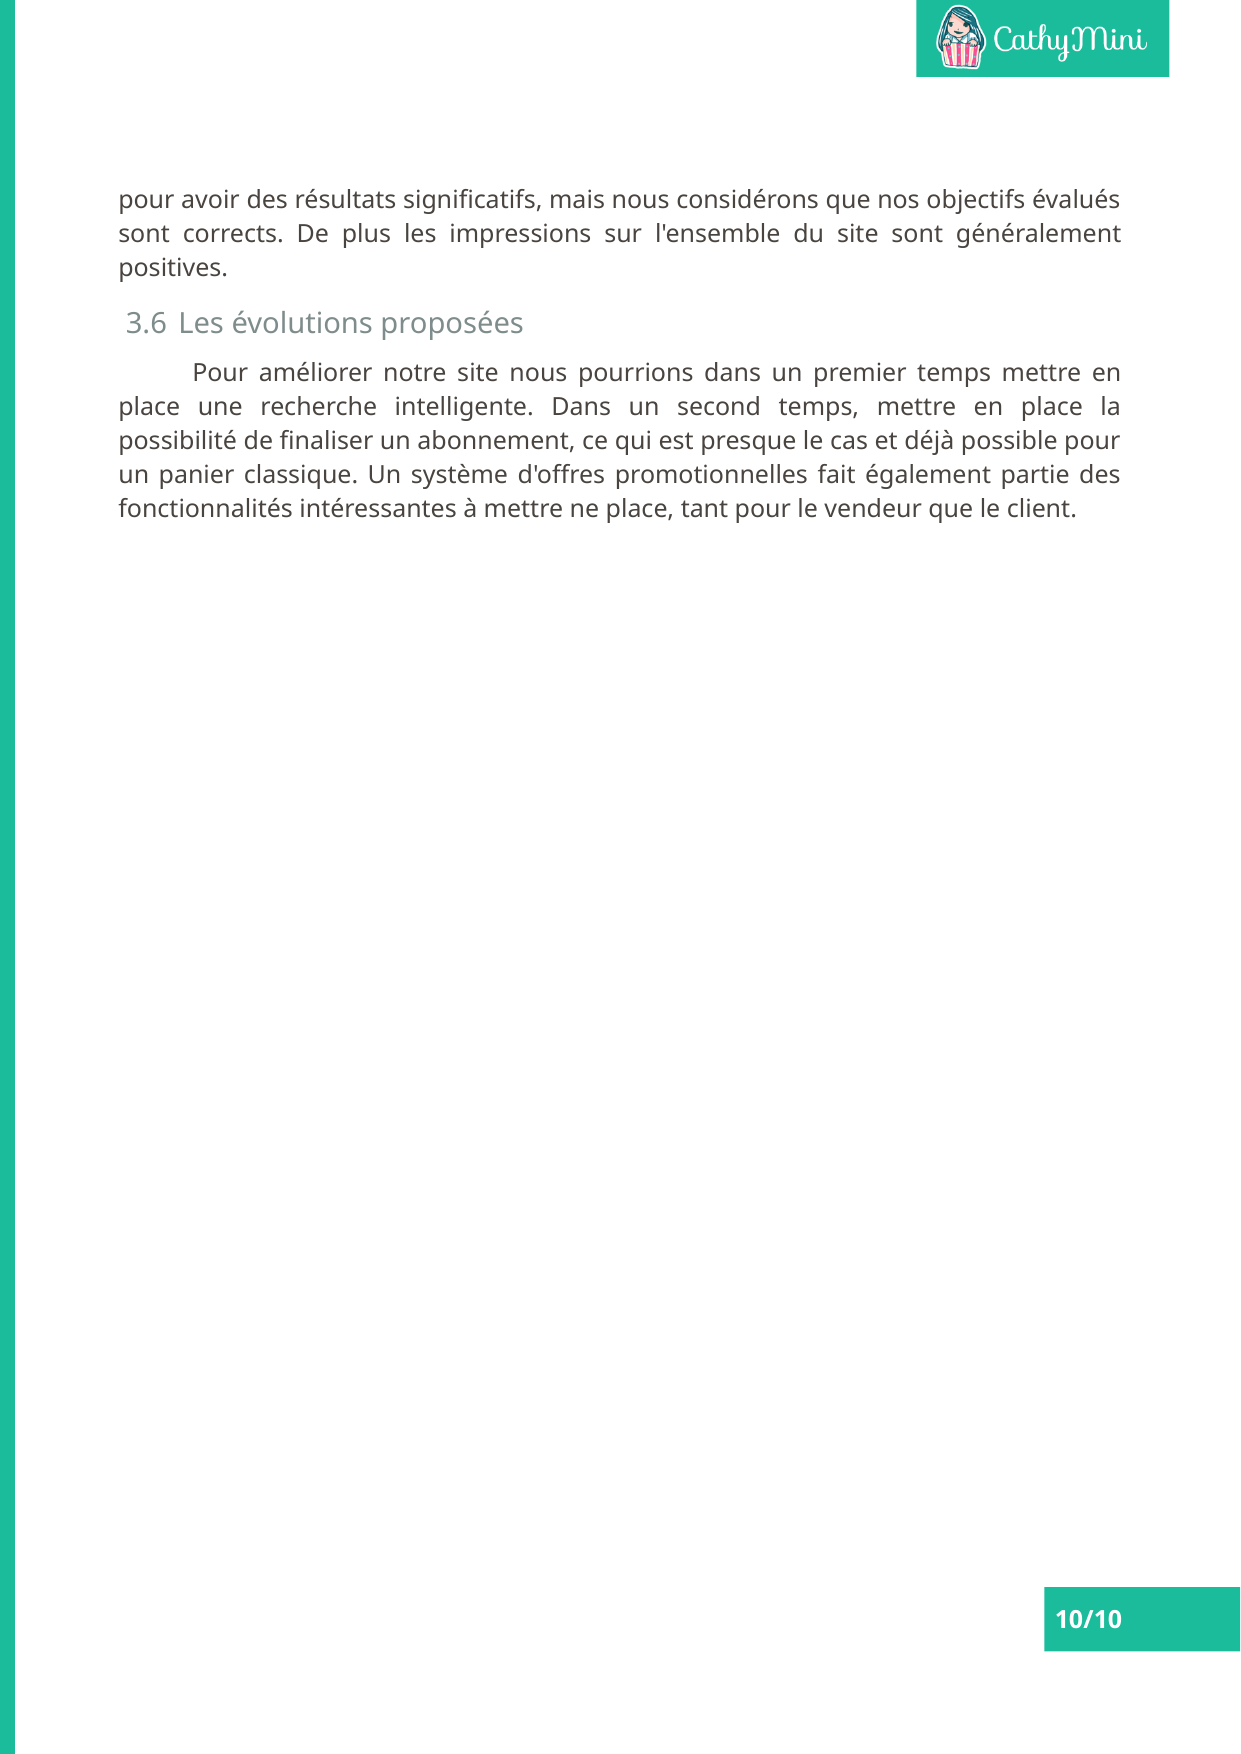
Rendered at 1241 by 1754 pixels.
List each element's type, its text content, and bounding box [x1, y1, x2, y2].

text Pour améliorer notre site nous pourrions dans un premier temps mettre en place une recherche intelligente. Dans un second temps, mettre en place la possibilité de finaliser un abonnement, ce qui est presque le cas et déjà possible pour un panier classique. Un système d'offres promotionnelles fait également partie des fonctionnalités intéressantes à mettre ne place, tant pour le vendeur que le client. [118, 354, 1122, 525]
subtitle Les évolutions proposées [118, 302, 1122, 342]
text pour avoir des résultats significatifs, mais nous considérons que nos objectifs évalués sont corrects. De plus les impressions sur l'ensemble du site sont généralement positives. [118, 182, 1122, 284]
picture [929, 0, 1156, 73]
